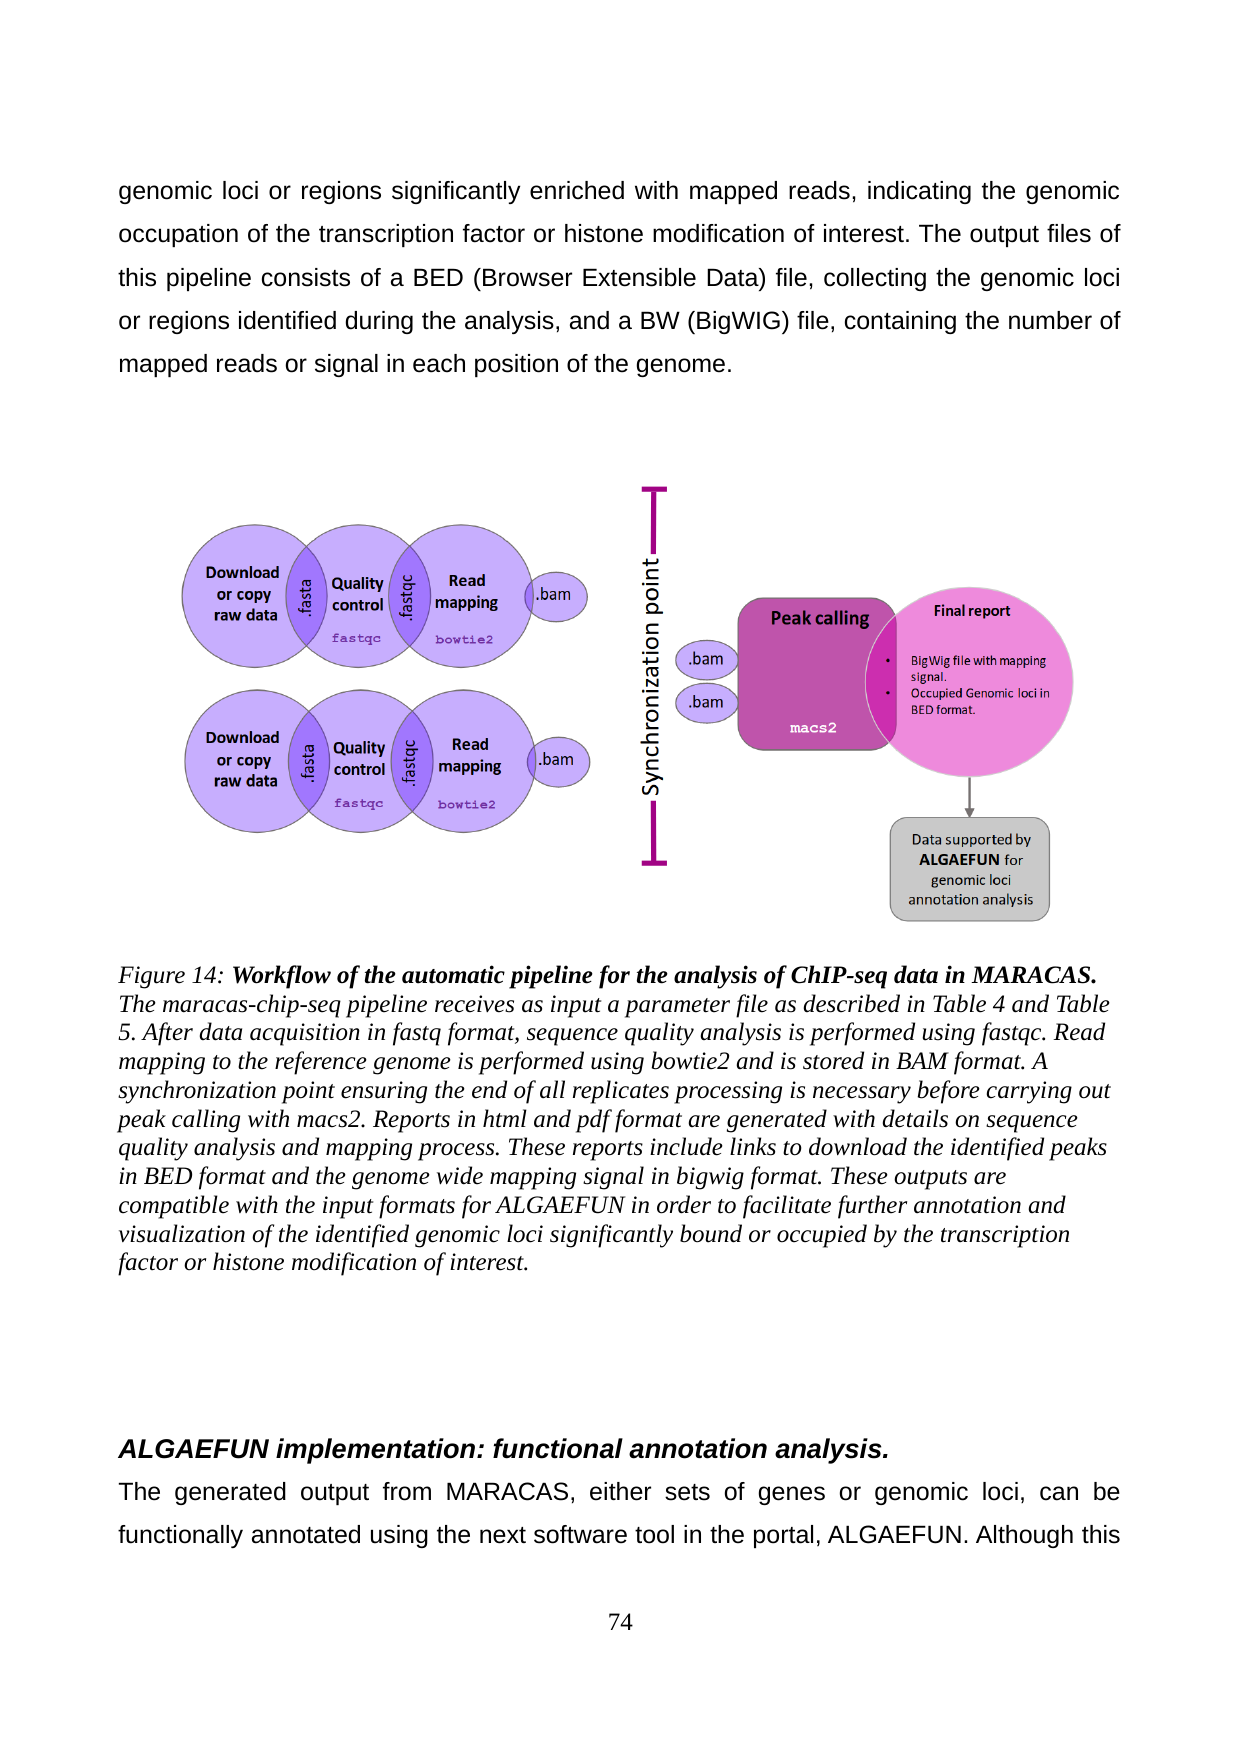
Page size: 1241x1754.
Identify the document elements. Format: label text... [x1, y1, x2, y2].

picture [118, 419, 1123, 960]
text Figure 14: Workflow of the automatic pipeline for the analysis of ChIP-seq data in MARACAS. The maracas-chip-seq pipeline receives as input a parameter file as described in Table 4 and Table 5. After data acquisition in fastq format, sequence quality analysis is performed using fastqc. Read mapping to the reference genome is performed using bowtie2 and is stored in BAM format. A synchronization point ensuring the end of all replicates processing is necessary before carrying out peak calling with macs2. Reports in html and pdf format are generated with details on sequence quality analysis and mapping process. These reports include links to download the identified peaks in BED format and the genome wide mapping signal in bigwig format. These outputs are compatible with the input formats for ALGAEFUN in order to facilitate further annotation and visualization of the identified genomic loci significantly bound or occupied by the transcription factor or histone modification of interest. [118, 960, 1122, 1276]
subtitle ALGAEFUN implementation: functional annotation analysis. [118, 1433, 1122, 1464]
text genomic loci or regions significantly enriched with mapped reads, indicating the genomic occupation of the transcription factor or histone modification of interest. The output files of this pipeline consists of a BED (Browser Extensible Data) file, collecting the genomic loci or regions identified during the analysis, and a BW (BigWIG) file, containing the number of mapped reads or signal in each position of the genome. [118, 176, 1122, 378]
text The generated output from MARACAS, either sets of genes or genomic loci, can be functionally annotated using the next software tool in the portal, ALGAEFUN. Although this [118, 1477, 1122, 1548]
